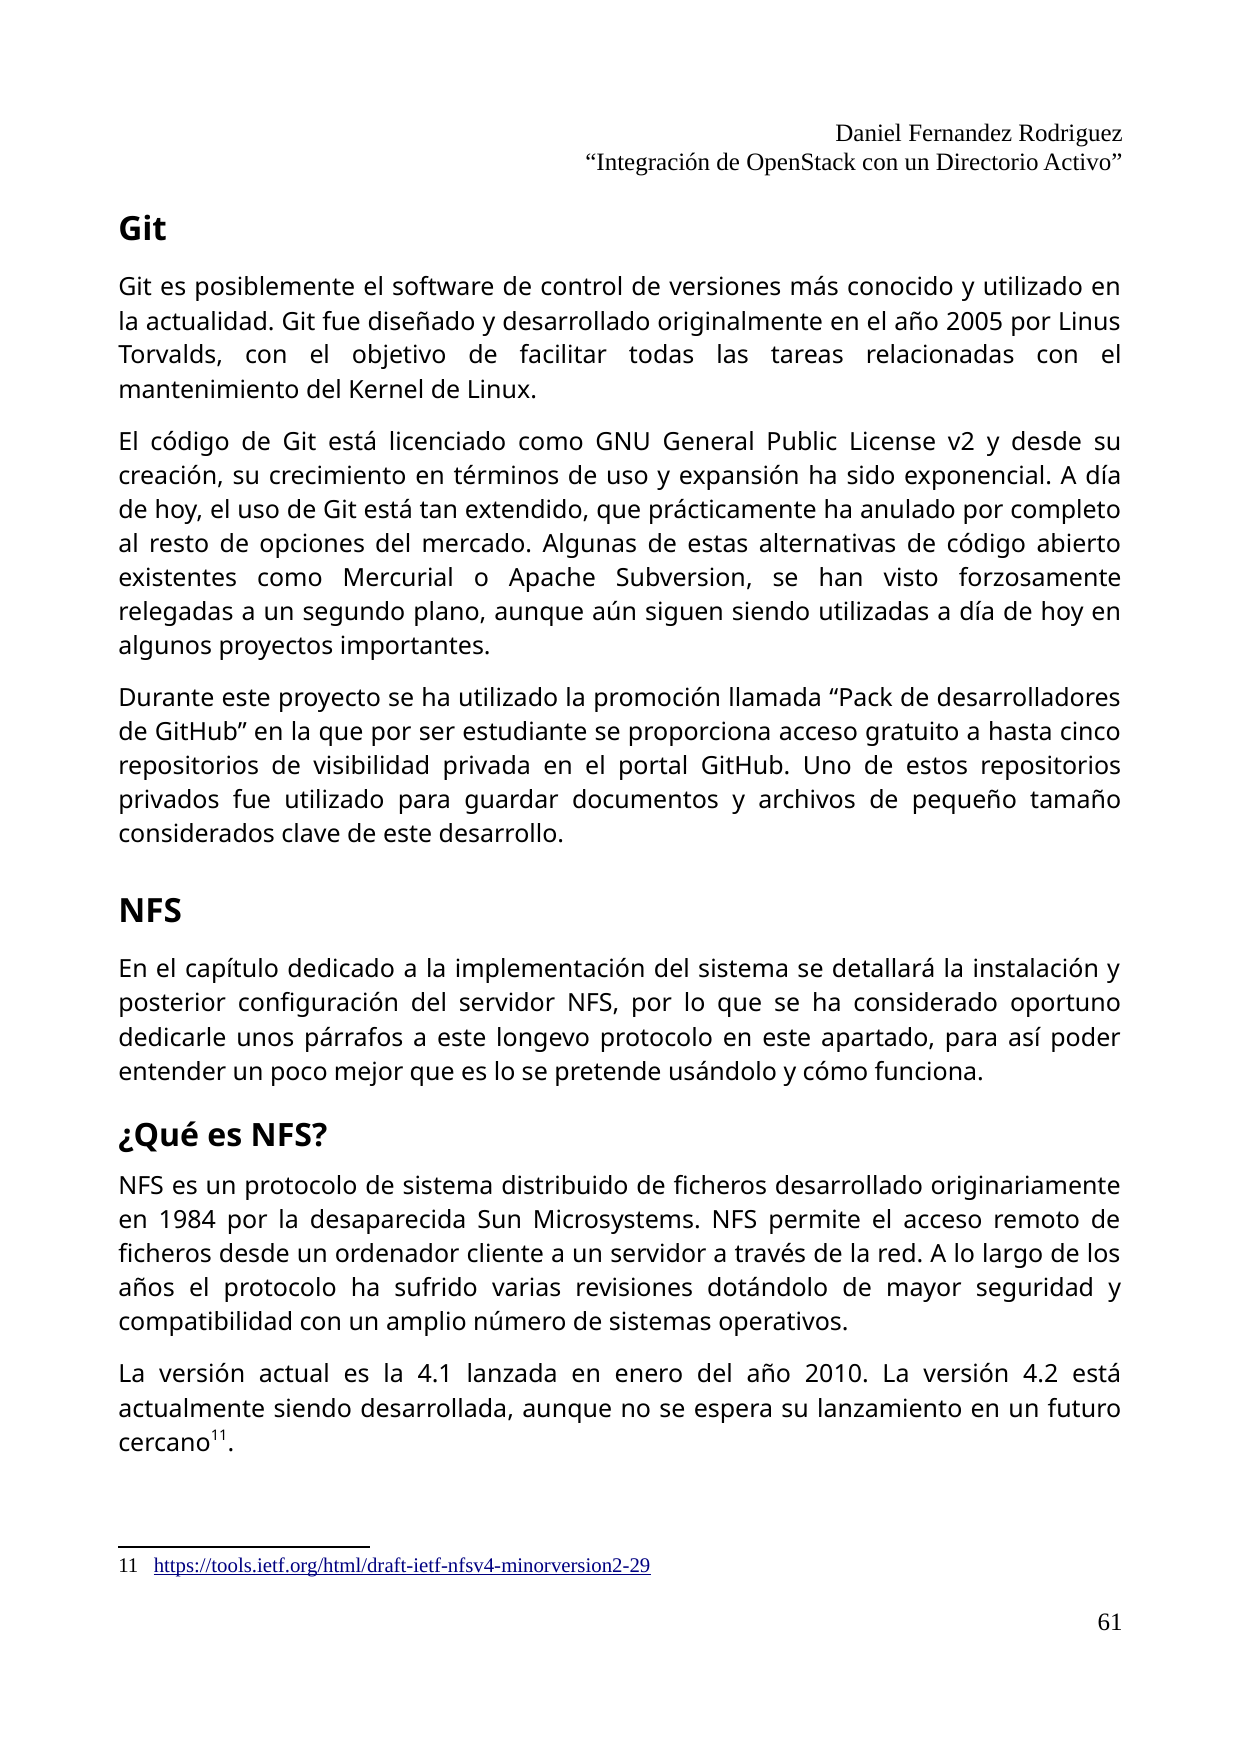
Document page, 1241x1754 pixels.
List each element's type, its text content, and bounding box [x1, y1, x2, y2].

subtitle ¿Qué es NFS? [118, 1112, 1122, 1156]
text Durante este proyecto se ha utilizado la promoción llamada “Pack de desarrolladores de GitHub” en la que por ser estudiante se proporciona acceso gratuito a hasta cinco repositorios de visibilidad privada en el portal GitHub. Uno de estos repositorios privados fue utilizado para guardar documentos y archivos de pequeño tamaño considerados clave de este desarrollo. [118, 680, 1122, 850]
subtitle Git [118, 205, 1122, 251]
text NFS es un protocolo de sistema distribuido de ficheros desarrollado originariamente en 1984 por la desaparecida Sun Microsystems. NFS permite el acceso remoto de ficheros desde un ordenador cliente a un servidor a través de la red. A lo largo de los años el protocolo ha sufrido varias revisiones dotándolo de mayor seguridad y compatibilidad con un amplio número de sistemas operativos. [118, 1168, 1122, 1338]
text El código de Git está licenciado como GNU General Public License v2 y desde su creación, su crecimiento en términos de uso y expansión ha sido exponencial. A día de hoy, el uso de Git está tan extendido, que prácticamente ha anulado por completo al resto de opciones del mercado. Algunas de estas alternativas de código abierto existentes como Mercurial o Apache Subversion, se han visto forzosamente relegadas a un segundo plano, aunque aún siguen siendo utilizadas a día de hoy en algunos proyectos importantes. [118, 423, 1122, 662]
subtitle NFS [118, 887, 1122, 932]
text https://tools.ietf.org/html/draft-ietf-nfsv4-minorversion2-29 [118, 1553, 1122, 1577]
text En el capítulo dedicado a la implementación del sistema se detallará la instalación y posterior configuración del servidor NFS, por lo que se ha considerado oportuno dedicarle unos párrafos a este longevo protocolo en este apartado, para así poder entender un poco mejor que es lo se pretende usándolo y cómo funciona. [118, 951, 1122, 1087]
text La versión actual es la 4.1 lanzada en enero del año 2010. La versión 4.2 está actualmente siendo desarrollada, aunque no se espera su lanzamiento en un futuro cercano. [118, 1356, 1122, 1458]
text Git es posiblemente el software de control de versiones más conocido y utilizado en la actualidad. Git fue diseñado y desarrollado originalmente en el año 2005 por Linus Torvalds, con el objetivo de facilitar todas las tareas relacionadas con el mantenimiento del Kernel de Linux. [118, 269, 1122, 405]
